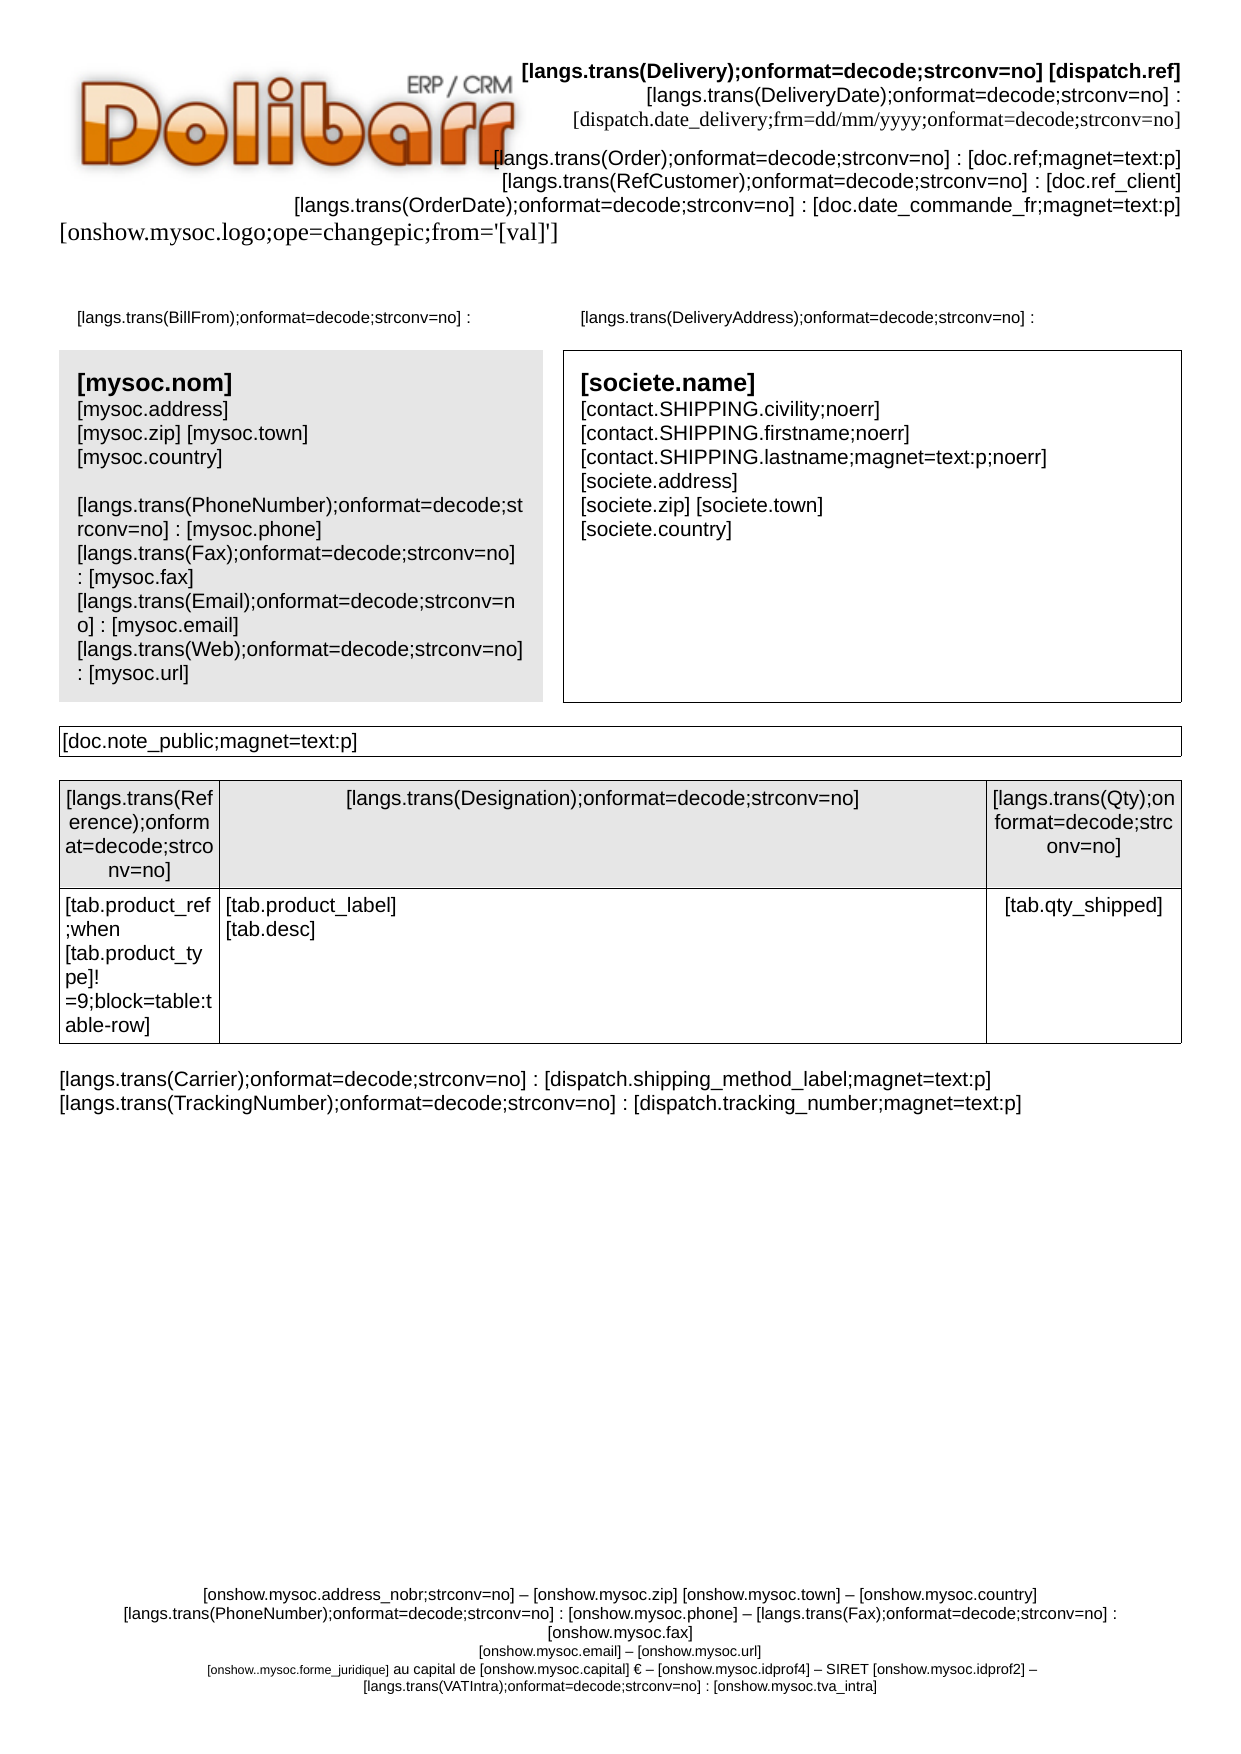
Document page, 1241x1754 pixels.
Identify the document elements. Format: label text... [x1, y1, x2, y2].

table_header [langs.trans(Designation);onformat=decode;strconv=no] [220, 781, 986, 887]
table_header [langs.trans(DeliveryAddress);onformat=decode;strconv=no] : [563, 290, 1181, 350]
table_cell [mysoc.nom] [mysoc.address] [mysoc.zip] [mysoc.town] [mysoc.country] [langs.trans(PhoneNumber);onformat=decode;strconv=no] : [mysoc.phone] [langs.trans(Fax);onformat=decode;strconv=no] : [mysoc.fax] [langs.trans(Email);onformat=decode;strconv=no] : [mysoc.email] [langs.trans(Web);onformat=decode;strconv=no] : [mysoc.url] [59, 350, 543, 702]
picture [63, 59, 533, 185]
table_header [langs.trans(Reference);onformat=decode;strconv=no] [60, 781, 219, 887]
table_cell [tab.product_ref;when [tab.product_type]!=9;block=table:table-row] [60, 889, 219, 1043]
table_header [langs.trans(BillFrom);onformat=decode;strconv=no] : [59, 290, 543, 350]
table_cell [tab.qty_shipped] [987, 889, 1181, 1043]
table_cell [societe.name] [contact.SHIPPING.civility;noerr] [contact.SHIPPING.firstname;noerr] [contact.SHIPPING.lastname;magnet=text:p;noerr] [societe.address] [societe.zip] [societe.town] [societe.country] [564, 351, 1181, 702]
table_cell [tab.product_label] [tab.desc] [220, 889, 986, 1043]
table_cell [543, 350, 563, 702]
text [doc.note_public;magnet=text:p] [60, 727, 1181, 756]
text [langs.trans(Carrier);onformat=decode;strconv=no] : [dispatch.shipping_method_label;magnet=text:p] [59, 1067, 1181, 1091]
text [langs.trans(TrackingNumber);onformat=decode;strconv=no] : [dispatch.tracking_number;magnet=text:p] [59, 1091, 1181, 1115]
table_header [langs.trans(Qty);onformat=decode;strconv=no] [987, 781, 1181, 887]
table_header [543, 290, 563, 350]
